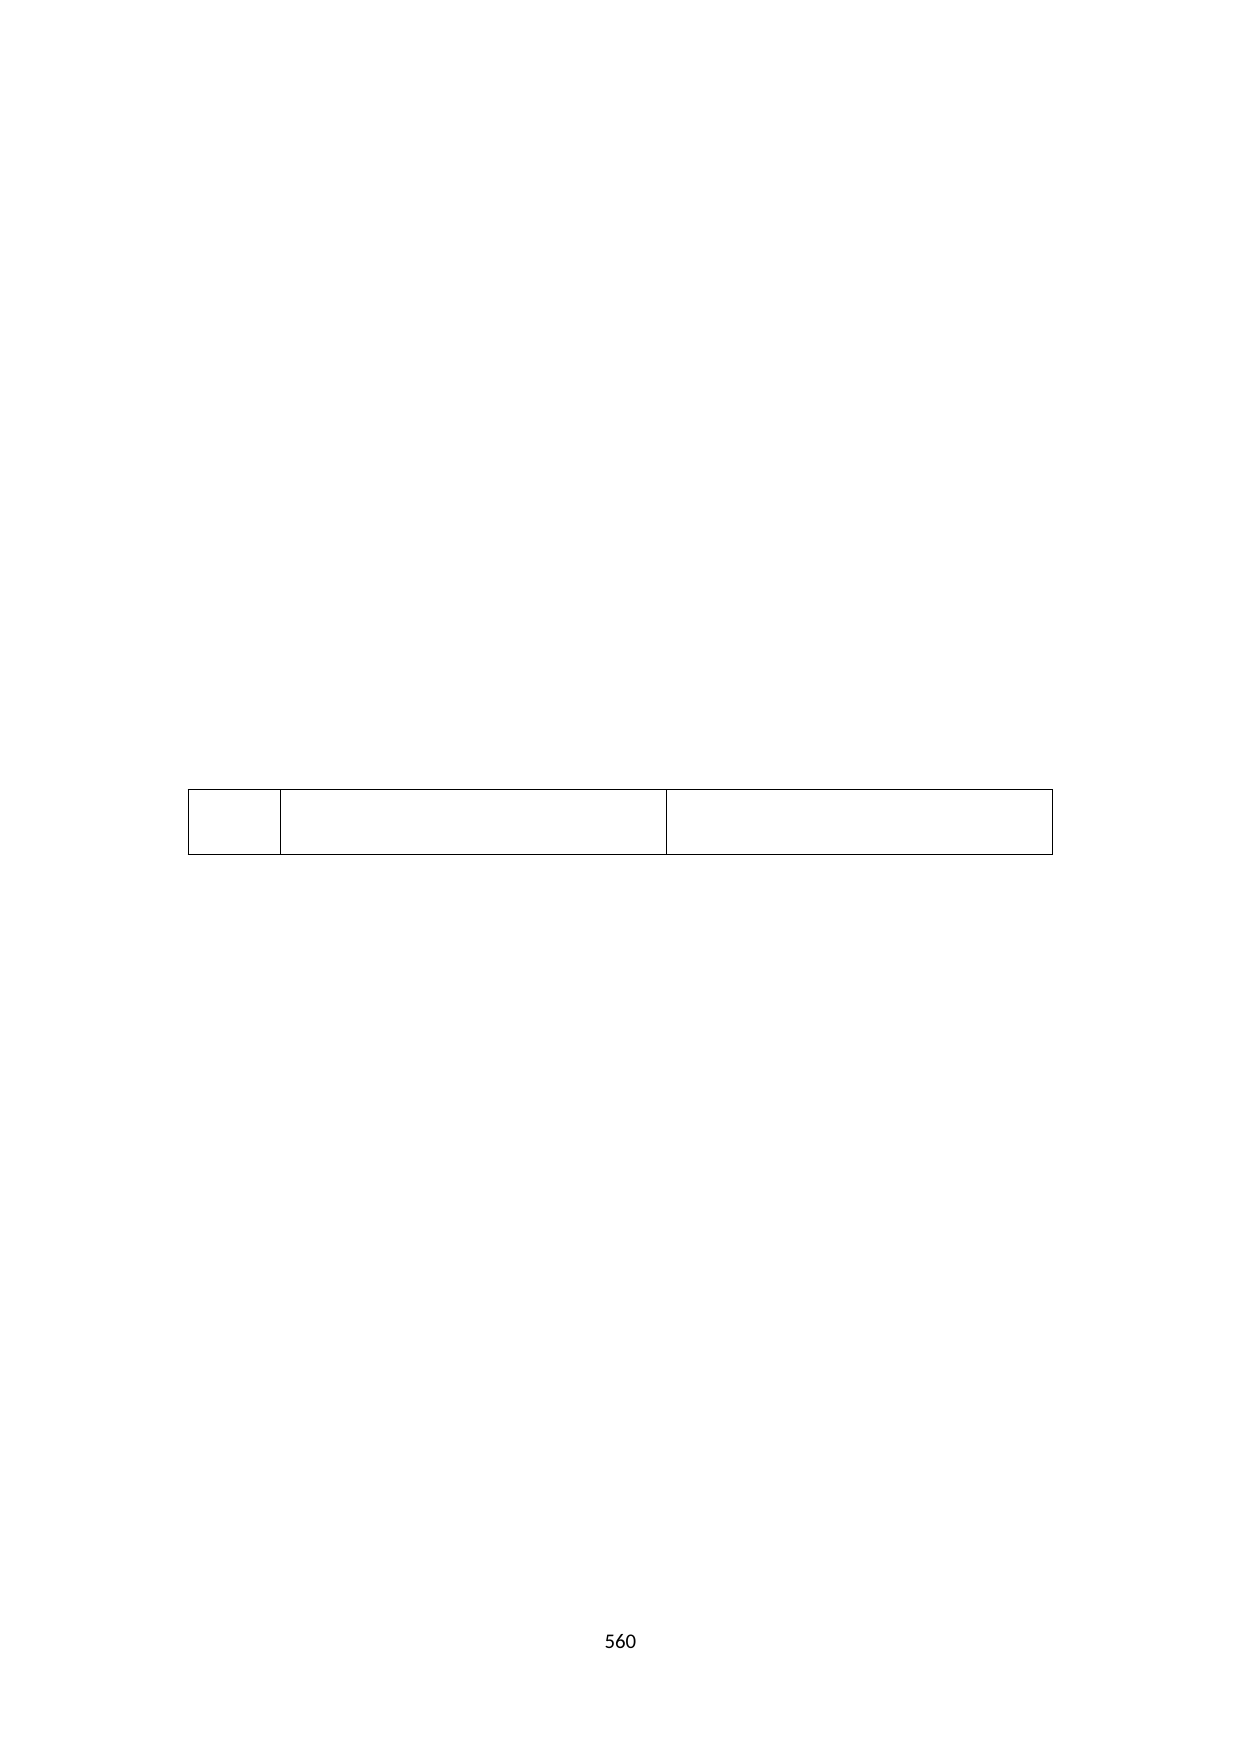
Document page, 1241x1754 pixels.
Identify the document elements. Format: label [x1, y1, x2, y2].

table_cell [281, 790, 666, 854]
table_cell [189, 790, 280, 854]
table_cell [667, 790, 1052, 854]
